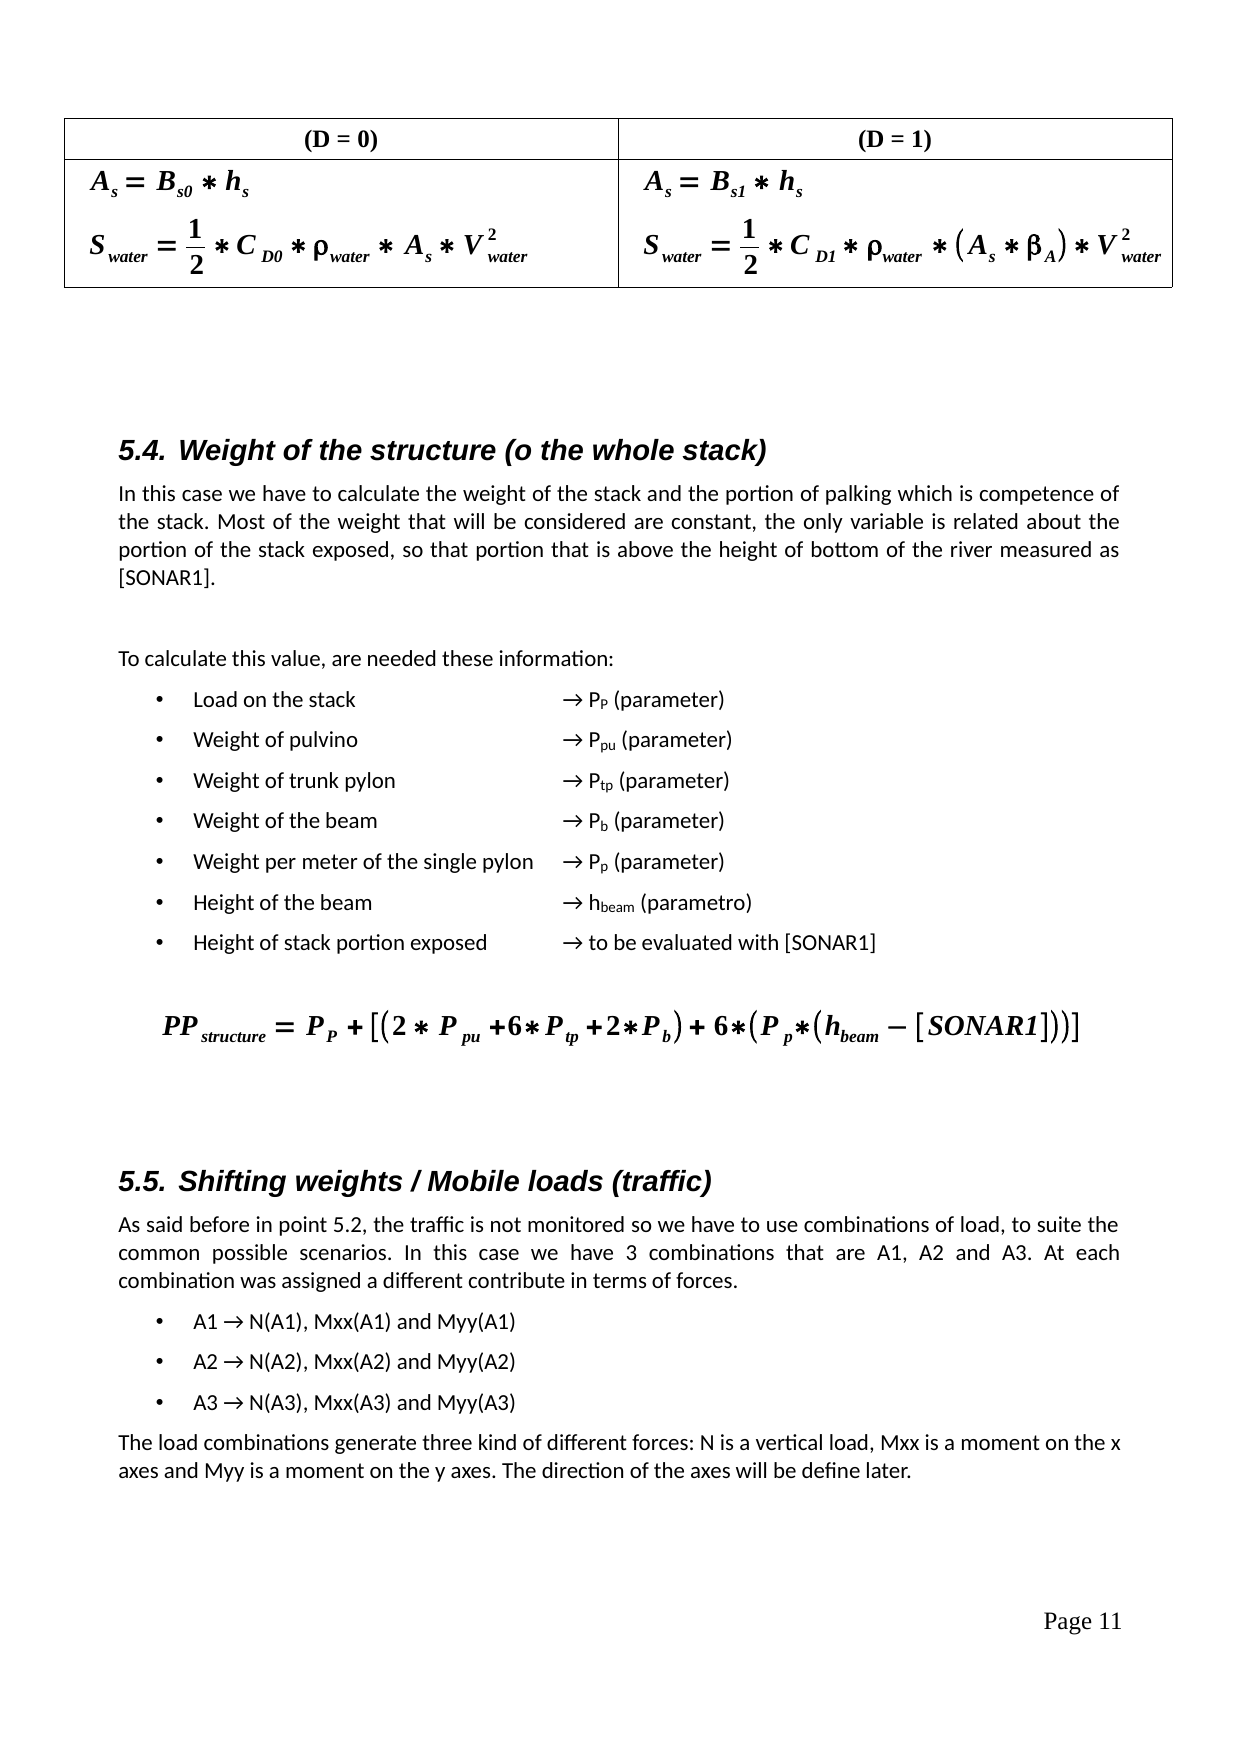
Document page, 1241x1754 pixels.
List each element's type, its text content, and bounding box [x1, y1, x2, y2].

subtitle Shifting weights / Mobile loads (traffic) [118, 1164, 1122, 1198]
list A3 → N(A3), Mxx(A3) and Myy(A3) [156, 1388, 1122, 1416]
list Weight of the beam → Pb (parameter) [156, 807, 1122, 834]
list Height of stack portion exposed → to be evaluated with [SONAR1] [156, 928, 1122, 956]
text In this case we have to calculate the weight of the stack and the portion of palking which is competence of the stack. Most of the weight that will be considered are constant, the only variable is related about the portion of the stack exposed, so that portion that is above the height of bottom of the river measured as [SONAR1]. [118, 479, 1122, 591]
list A1 → N(A1), Mxx(A1) and Myy(A1) [156, 1307, 1122, 1335]
list Weight of pulvino → Ppu (parameter) [156, 726, 1122, 753]
list Weight per meter of the single pylon → Pp (parameter) [156, 847, 1122, 875]
table_cell [65, 207, 618, 287]
list Load on the stack → PP (parameter) [156, 685, 1122, 713]
list Height of the beam → hbeam (parametro) [156, 888, 1122, 916]
table_header (D = 1) [619, 119, 1172, 158]
list Weight of trunk pylon → Ptp (parameter) [156, 766, 1122, 794]
text To calculate this value, are needed these information: [118, 644, 1122, 672]
subtitle Weight of the structure (o the whole stack) [118, 433, 1122, 467]
text The load combinations generate three kind of different forces: N is a vertical load, Mxx is a moment on the x axes and Myy is a moment on the y axes. The direction of the axes will be define later. [118, 1428, 1122, 1484]
text As said before in point 5.2, the traffic is not monitored so we have to use combinations of load, to suite the common possible scenarios. In this case we have 3 combinations that are A1, A2 and A3. At each combination was assigned a different contribute in terms of forces. [118, 1210, 1122, 1294]
table_header (D = 0) [65, 119, 618, 158]
table_cell [619, 160, 1172, 207]
table_cell [65, 160, 618, 207]
table_cell [619, 207, 1172, 287]
list A2 → N(A2), Mxx(A2) and Myy(A2) [156, 1347, 1122, 1375]
